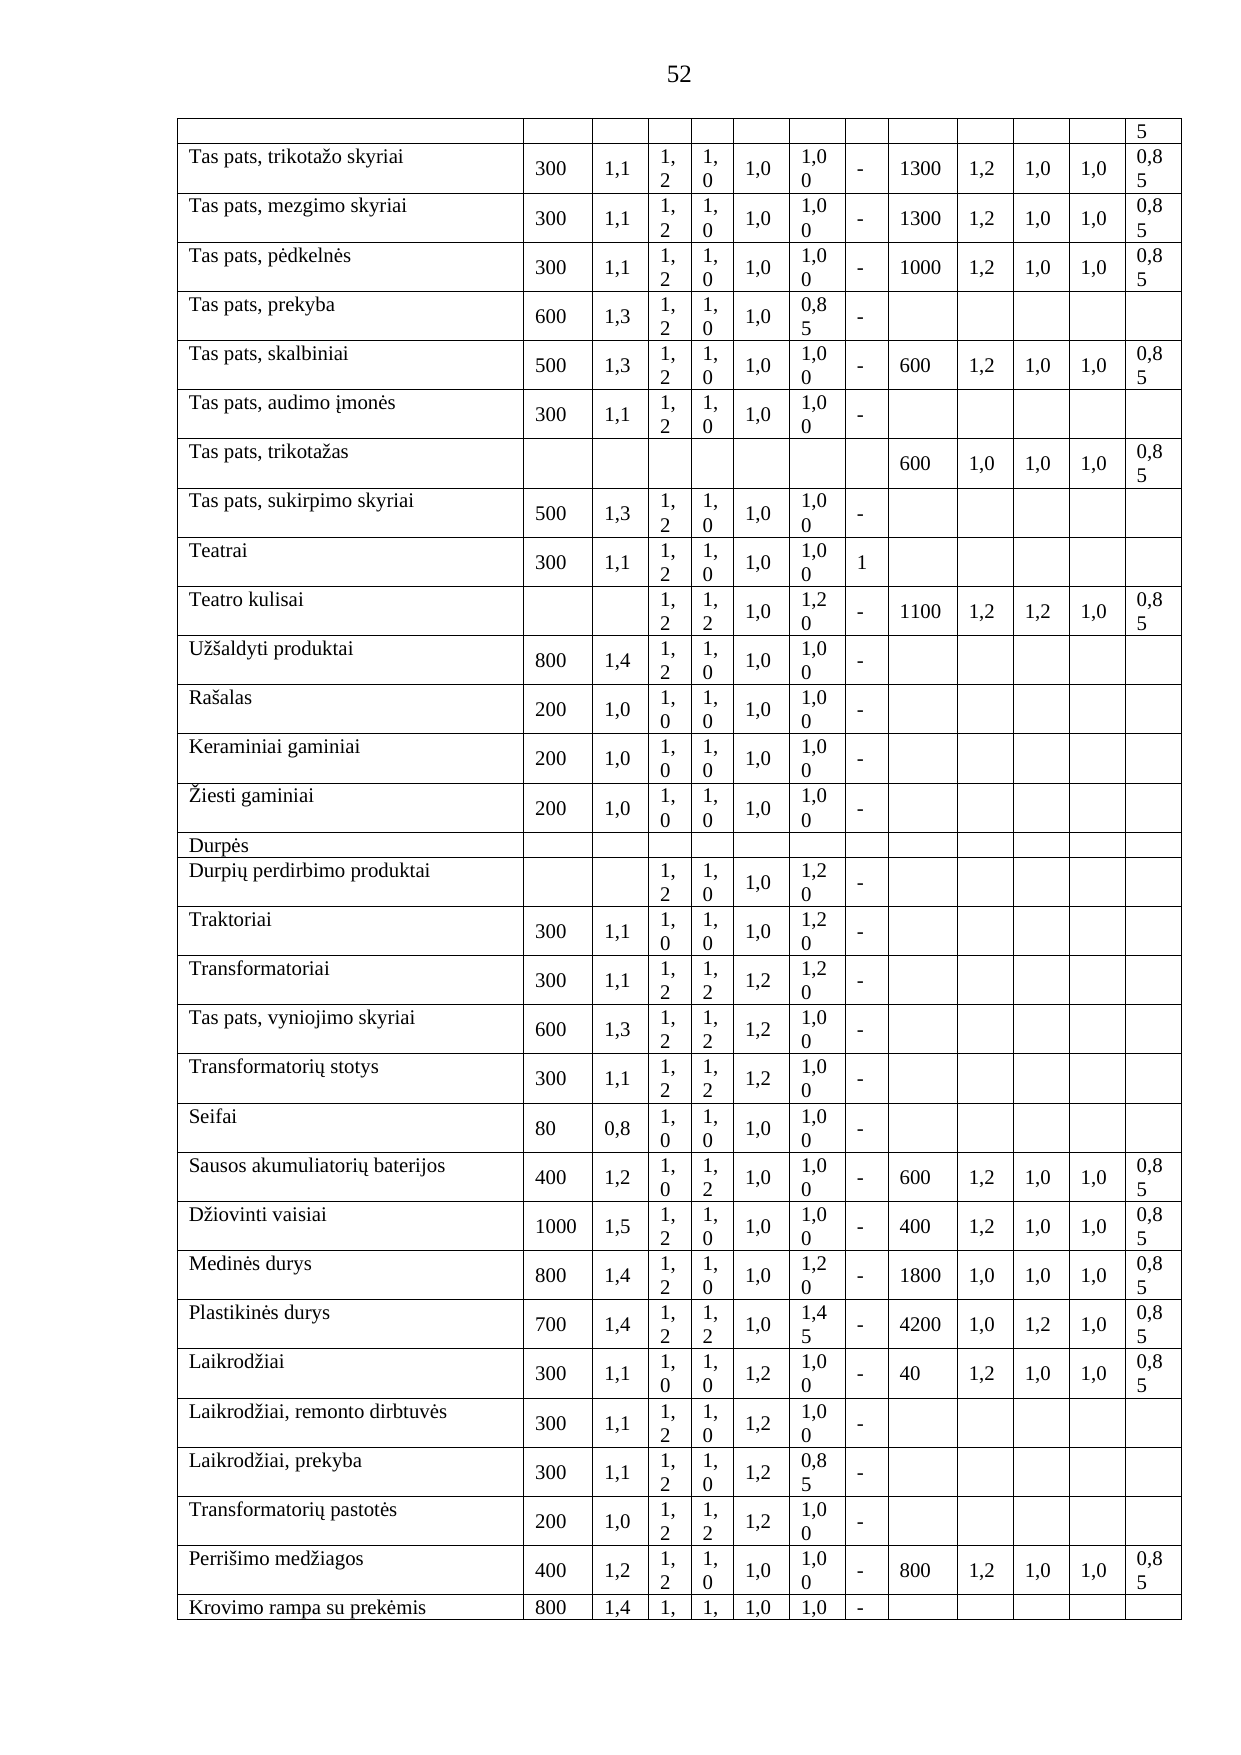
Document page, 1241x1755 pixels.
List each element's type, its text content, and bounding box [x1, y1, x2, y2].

table_cell 1,1 [593, 538, 648, 586]
table_cell 1,0 [692, 1349, 733, 1397]
table_cell 1,0 [649, 734, 691, 782]
table_cell - [846, 1005, 888, 1053]
table_cell [1126, 1595, 1181, 1619]
table_cell 1,0 [649, 1349, 691, 1397]
table_cell 1,0 [734, 144, 789, 192]
table_cell 1,0 [958, 1300, 1013, 1348]
table_cell [958, 1054, 1013, 1102]
table_cell - [846, 907, 888, 955]
table_cell 0,85 [790, 1448, 845, 1496]
table_cell [1070, 538, 1125, 586]
table_cell 1,2 [958, 1349, 1013, 1397]
table_cell [1070, 685, 1125, 733]
table_cell [958, 636, 1013, 684]
table_cell [846, 439, 888, 487]
table_cell 500 [524, 341, 592, 389]
table_cell [958, 119, 1013, 143]
table_cell [1070, 1104, 1125, 1152]
table_cell [1014, 858, 1069, 906]
table_cell 1,0 [692, 1399, 733, 1447]
table_cell - [846, 489, 888, 537]
table_cell 1,0 [692, 907, 733, 955]
table_cell [1014, 833, 1069, 857]
table_cell Džiovinti vaisiai [178, 1202, 523, 1250]
table_cell 1,2 [1014, 587, 1069, 635]
table_cell [889, 784, 957, 832]
table_cell [692, 119, 733, 143]
table_cell [593, 439, 648, 487]
table_cell 1,00 [790, 1497, 845, 1545]
table_cell [1014, 1005, 1069, 1053]
table_cell 1,00 [790, 243, 845, 291]
table_cell - [846, 685, 888, 733]
table_cell 1,0 [692, 538, 733, 586]
table_cell - [846, 243, 888, 291]
table_cell [1014, 1497, 1069, 1545]
table_cell [1014, 292, 1069, 340]
table_cell Traktoriai [178, 907, 523, 955]
table_cell - [846, 1104, 888, 1152]
table_cell 1,0 [1014, 1153, 1069, 1201]
table_cell 1,0 [734, 1202, 789, 1250]
table_cell [846, 833, 888, 857]
table_cell [889, 833, 957, 857]
table_cell [889, 1005, 957, 1053]
table_cell Teatrai [178, 538, 523, 586]
table_cell 1,00 [790, 1104, 845, 1152]
table_cell 1,2 [692, 956, 733, 1004]
table_cell [524, 587, 592, 635]
table_cell 1,0 [593, 685, 648, 733]
table_cell 1300 [889, 194, 957, 242]
table_cell 600 [889, 439, 957, 487]
table_cell 0,85 [1126, 1349, 1181, 1397]
table_cell - [846, 144, 888, 192]
table_cell 0,85 [1126, 1153, 1181, 1201]
table_cell - [846, 858, 888, 906]
table_cell 1,2 [649, 1497, 691, 1545]
table_cell 0,85 [1126, 1251, 1181, 1299]
table_cell 1,0 [692, 858, 733, 906]
table_cell 800 [889, 1546, 957, 1594]
table_cell 1,00 [790, 538, 845, 586]
table_cell Tas pats, trikotažo skyriai [178, 144, 523, 192]
table_cell 1,0 [734, 1595, 789, 1619]
table_cell 1,00 [790, 194, 845, 242]
table_cell 1,2 [692, 1054, 733, 1102]
table_cell Transformatorių pastotės [178, 1497, 523, 1545]
table_cell 1,2 [958, 341, 1013, 389]
table_cell [1014, 1595, 1069, 1619]
table_cell - [846, 194, 888, 242]
table_cell [958, 907, 1013, 955]
table_cell 1000 [889, 243, 957, 291]
table_cell - [846, 1153, 888, 1201]
table_cell 300 [524, 1054, 592, 1102]
table_cell 400 [524, 1546, 592, 1594]
table_cell 1,3 [593, 489, 648, 537]
table_cell 1,2 [649, 390, 691, 438]
table_cell [1070, 489, 1125, 537]
table_cell Tas pats, trikotažas [178, 439, 523, 487]
table_cell 300 [524, 538, 592, 586]
table_cell [889, 538, 957, 586]
table_cell 1,0 [692, 685, 733, 733]
table_cell 500 [524, 489, 592, 537]
table_cell [1014, 1054, 1069, 1102]
table_cell 1,0 [958, 439, 1013, 487]
table_cell [889, 636, 957, 684]
table_cell 4200 [889, 1300, 957, 1348]
table_cell 1,20 [790, 907, 845, 955]
table_cell 1,4 [593, 1251, 648, 1299]
table_cell [1126, 956, 1181, 1004]
table_cell [649, 119, 691, 143]
table_cell [1014, 784, 1069, 832]
table_cell 600 [889, 341, 957, 389]
table_cell 1,2 [649, 858, 691, 906]
table_cell [593, 833, 648, 857]
table_cell Tas pats, sukirpimo skyriai [178, 489, 523, 537]
table_cell [1014, 1399, 1069, 1447]
table_cell - [846, 784, 888, 832]
table_cell [1126, 1104, 1181, 1152]
table_cell 0,85 [1126, 1300, 1181, 1348]
table_cell 1,2 [958, 194, 1013, 242]
table_cell 300 [524, 956, 592, 1004]
table_cell 600 [524, 1005, 592, 1053]
table_cell Laikrodžiai [178, 1349, 523, 1397]
table_cell 1,0 [1070, 341, 1125, 389]
table_cell [1070, 858, 1125, 906]
table_cell Laikrodžiai, remonto dirbtuvės [178, 1399, 523, 1447]
table_cell [1070, 1054, 1125, 1102]
table_cell Sausos akumuliatorių baterijos [178, 1153, 523, 1201]
table_cell Perrišimo medžiagos [178, 1546, 523, 1594]
table_cell Rašalas [178, 685, 523, 733]
table_cell 0,85 [1126, 341, 1181, 389]
table_cell - [846, 587, 888, 635]
table_cell [1014, 1448, 1069, 1496]
table_cell - [846, 390, 888, 438]
table_cell Transformatoriai [178, 956, 523, 1004]
table_cell 1,0 [692, 243, 733, 291]
table_cell 80 [524, 1104, 592, 1152]
table_cell 1,0 [1014, 144, 1069, 192]
table_cell [958, 1005, 1013, 1053]
table_cell 1,2 [734, 1349, 789, 1397]
table_cell 1,0 [1070, 439, 1125, 487]
table_cell 1,2 [649, 292, 691, 340]
table_cell 1,00 [790, 1054, 845, 1102]
table_cell 1000 [524, 1202, 592, 1250]
table_cell 300 [524, 1349, 592, 1397]
table_cell 1,4 [593, 1595, 648, 1619]
table_cell 400 [889, 1202, 957, 1250]
table_cell [1014, 636, 1069, 684]
table_cell [1126, 1054, 1181, 1102]
table_cell 1,0 [692, 1546, 733, 1594]
table_cell 1, [649, 1595, 691, 1619]
table_cell [958, 1448, 1013, 1496]
table_cell [1070, 1399, 1125, 1447]
table_cell 0,85 [1126, 144, 1181, 192]
table_cell 1,0 [1014, 1202, 1069, 1250]
table_cell 1,1 [593, 243, 648, 291]
table_cell 1,0 [1014, 1349, 1069, 1397]
table_cell 1,0 [1014, 1251, 1069, 1299]
table_cell [734, 439, 789, 487]
table_cell 1,0 [734, 685, 789, 733]
table_cell 1,1 [593, 956, 648, 1004]
table_cell 1,00 [790, 144, 845, 192]
table_cell - [846, 292, 888, 340]
table_cell Tas pats, skalbiniai [178, 341, 523, 389]
table_cell Keraminiai gaminiai [178, 734, 523, 782]
table_cell 1,0 [649, 1153, 691, 1201]
table_cell 1,2 [958, 1153, 1013, 1201]
table_cell [1126, 1005, 1181, 1053]
table_cell 1,0 [649, 784, 691, 832]
table_cell [1126, 1399, 1181, 1447]
table_cell - [846, 1202, 888, 1250]
table_cell 1,2 [958, 587, 1013, 635]
table_cell - [846, 636, 888, 684]
table_cell 1,0 [734, 489, 789, 537]
table_cell [1126, 685, 1181, 733]
table_cell 800 [524, 1251, 592, 1299]
table_cell 1,0 [734, 907, 789, 955]
table_cell 1,0 [1070, 1153, 1125, 1201]
table_cell Tas pats, vyniojimo skyriai [178, 1005, 523, 1053]
table_cell 1,1 [593, 144, 648, 192]
table_cell [846, 119, 888, 143]
table_cell [790, 439, 845, 487]
table_cell 1,2 [958, 1202, 1013, 1250]
table_cell 1,0 [734, 734, 789, 782]
table_cell - [846, 1595, 888, 1619]
table_cell Transformatorių stotys [178, 1054, 523, 1102]
table_cell [958, 833, 1013, 857]
table_cell Žiesti gaminiai [178, 784, 523, 832]
table_cell [958, 784, 1013, 832]
table_cell 1,0 [649, 1104, 691, 1152]
table_cell 1,20 [790, 1251, 845, 1299]
table_cell [1126, 489, 1181, 537]
table_cell [958, 1497, 1013, 1545]
table_cell 1,1 [593, 390, 648, 438]
table_cell 1,0 [593, 784, 648, 832]
table_cell [1014, 1104, 1069, 1152]
table_cell 1,45 [790, 1300, 845, 1348]
table_cell 1300 [889, 144, 957, 192]
table_cell Durpių perdirbimo produktai [178, 858, 523, 906]
table_cell 1,00 [790, 1399, 845, 1447]
table_cell 0,8 [593, 1104, 648, 1152]
table_cell 1,00 [790, 1153, 845, 1201]
table_cell Krovimo rampa su prekėmis [178, 1595, 523, 1619]
table_cell [889, 292, 957, 340]
table_cell 1,0 [1014, 243, 1069, 291]
table_cell 0,85 [790, 292, 845, 340]
table_cell [649, 439, 691, 487]
table_cell [178, 119, 523, 143]
table_cell [1126, 833, 1181, 857]
table_cell 1,00 [790, 636, 845, 684]
table_cell [889, 1595, 957, 1619]
table_cell 1,0 [1070, 587, 1125, 635]
table_cell 1,2 [734, 956, 789, 1004]
table_cell 1,0 [734, 1104, 789, 1152]
table_cell 1,0 [1070, 1300, 1125, 1348]
table_cell - [846, 1546, 888, 1594]
table_cell 1,2 [958, 1546, 1013, 1594]
table_cell 1,2 [593, 1546, 648, 1594]
table_cell 1,0 [734, 1251, 789, 1299]
table_cell 1,1 [593, 1349, 648, 1397]
table_cell 300 [524, 1399, 592, 1447]
table_cell [1070, 1595, 1125, 1619]
table_cell 1,0 [1014, 439, 1069, 487]
table_cell [1070, 833, 1125, 857]
table_cell [1070, 1497, 1125, 1545]
table_cell [1126, 390, 1181, 438]
table_cell 1,2 [958, 144, 1013, 192]
table_cell 1,2 [649, 1005, 691, 1053]
table_cell 1,0 [692, 734, 733, 782]
table_cell [1014, 734, 1069, 782]
table_cell [958, 956, 1013, 1004]
table_cell [524, 833, 592, 857]
table_cell [790, 119, 845, 143]
table_cell [1070, 1005, 1125, 1053]
table_cell 1,00 [790, 1349, 845, 1397]
table_cell [958, 1399, 1013, 1447]
table_cell 1,4 [593, 1300, 648, 1348]
table_cell 1,2 [649, 1448, 691, 1496]
table_cell [1126, 1448, 1181, 1496]
table_cell - [846, 1349, 888, 1397]
table_cell 0,85 [1126, 1202, 1181, 1250]
table_cell 1,0 [734, 636, 789, 684]
table_cell 5 [1126, 119, 1181, 143]
table_cell - [846, 1399, 888, 1447]
table_cell 1,0 [734, 194, 789, 242]
table_cell 1,0 [692, 489, 733, 537]
table_cell 1,00 [790, 1546, 845, 1594]
table_cell 1,20 [790, 858, 845, 906]
table_cell 1,0 [1070, 1546, 1125, 1594]
table_cell 1,00 [790, 341, 845, 389]
table_cell 1,2 [649, 538, 691, 586]
table_cell 0,85 [1126, 587, 1181, 635]
table_cell Tas pats, audimo įmonės [178, 390, 523, 438]
table_cell [958, 489, 1013, 537]
table_cell [889, 685, 957, 733]
table_cell Medinės durys [178, 1251, 523, 1299]
table_cell 1,0 [734, 538, 789, 586]
table_cell [1070, 734, 1125, 782]
table_cell Užšaldyti produktai [178, 636, 523, 684]
table_cell 1,2 [649, 587, 691, 635]
table_cell 1,2 [649, 956, 691, 1004]
table_cell - [846, 1300, 888, 1348]
table_cell 1,2 [649, 144, 691, 192]
table_cell 1,2 [649, 1399, 691, 1447]
table_cell [958, 685, 1013, 733]
table_cell - [846, 1497, 888, 1545]
table_cell 1,00 [790, 489, 845, 537]
table_cell 1,3 [593, 341, 648, 389]
table_cell 700 [524, 1300, 592, 1348]
table_cell 1,2 [649, 1202, 691, 1250]
table_cell 1,2 [649, 341, 691, 389]
table_cell [1014, 390, 1069, 438]
table_cell 1,0 [1070, 194, 1125, 242]
table_cell [1126, 292, 1181, 340]
table_cell 0,85 [1126, 194, 1181, 242]
table_cell 1,0 [1070, 1349, 1125, 1397]
table_cell [1070, 907, 1125, 955]
table_cell [1126, 538, 1181, 586]
table_cell 200 [524, 1497, 592, 1545]
table_cell 1,00 [790, 1005, 845, 1053]
table_cell [889, 907, 957, 955]
table_cell [1070, 636, 1125, 684]
table_cell [1126, 636, 1181, 684]
table_cell 1,00 [790, 784, 845, 832]
table_cell 1,0 [1070, 1251, 1125, 1299]
table_cell 1,2 [649, 1300, 691, 1348]
table_cell 200 [524, 685, 592, 733]
table_cell [1070, 1448, 1125, 1496]
table_cell Laikrodžiai, prekyba [178, 1448, 523, 1496]
table_cell 1,2 [692, 1153, 733, 1201]
table_cell 1,0 [734, 390, 789, 438]
table_cell 1,1 [593, 1399, 648, 1447]
table_cell 1,0 [1070, 243, 1125, 291]
table_cell [889, 858, 957, 906]
table_cell 1,00 [790, 390, 845, 438]
table_cell [1126, 1497, 1181, 1545]
table_cell [889, 1497, 957, 1545]
table_cell [593, 587, 648, 635]
table_cell [889, 489, 957, 537]
table_cell 0,85 [1126, 243, 1181, 291]
table_cell 1,0 [734, 341, 789, 389]
table_cell 1,3 [593, 1005, 648, 1053]
table_cell 1,2 [692, 1300, 733, 1348]
table_cell [734, 833, 789, 857]
table_cell [958, 390, 1013, 438]
table_cell 300 [524, 390, 592, 438]
table_cell 0,85 [1126, 439, 1181, 487]
table_cell 1,0 [734, 587, 789, 635]
table_cell 1,0 [692, 194, 733, 242]
table_cell 1,0 [692, 292, 733, 340]
table_cell 1,0 [1070, 144, 1125, 192]
table_cell 1,0 [734, 292, 789, 340]
table_cell [958, 1595, 1013, 1619]
table_cell 600 [524, 292, 592, 340]
table_cell 1,2 [649, 489, 691, 537]
table_cell 0,85 [1126, 1546, 1181, 1594]
table_cell 1,0 [1070, 1202, 1125, 1250]
table_cell [649, 833, 691, 857]
table_cell 1,2 [1014, 1300, 1069, 1348]
table_cell [1126, 784, 1181, 832]
table_cell [889, 1399, 957, 1447]
table_cell - [846, 1251, 888, 1299]
table_cell 1,0 [649, 685, 691, 733]
table_cell 1,20 [790, 956, 845, 1004]
table_cell - [846, 1448, 888, 1496]
table_cell 1,0 [1014, 194, 1069, 242]
table_cell 1,2 [649, 1054, 691, 1102]
table_cell [790, 833, 845, 857]
table_cell [889, 119, 957, 143]
table_cell [1014, 685, 1069, 733]
table_cell 1,0 [692, 636, 733, 684]
table_cell 1, [692, 1595, 733, 1619]
table_cell 1,2 [734, 1054, 789, 1102]
table_cell 1,0 [734, 1300, 789, 1348]
table_cell 1 [846, 538, 888, 586]
table_cell 1,1 [593, 194, 648, 242]
table_cell 1,0 [734, 784, 789, 832]
table_cell 1,00 [790, 734, 845, 782]
table_cell 1,2 [692, 1497, 733, 1545]
table_cell Tas pats, prekyba [178, 292, 523, 340]
table_cell 1,0 [692, 1251, 733, 1299]
table_cell 1,2 [649, 1251, 691, 1299]
table_cell [889, 1448, 957, 1496]
table_cell [692, 833, 733, 857]
table_cell [1070, 390, 1125, 438]
table_cell [1126, 858, 1181, 906]
table_cell [958, 538, 1013, 586]
table_cell 1,0 [649, 907, 691, 955]
table_cell 1100 [889, 587, 957, 635]
table_cell 800 [524, 636, 592, 684]
table_cell [524, 119, 592, 143]
table_cell [958, 1104, 1013, 1152]
table_cell 300 [524, 144, 592, 192]
table_cell 1,0 [692, 1202, 733, 1250]
table_cell [958, 734, 1013, 782]
table_cell 1,1 [593, 907, 648, 955]
table_cell [1126, 907, 1181, 955]
table_cell 600 [889, 1153, 957, 1201]
table_cell Seifai [178, 1104, 523, 1152]
table_cell 1,0 [593, 734, 648, 782]
table_cell 1,2 [649, 636, 691, 684]
table_cell Tas pats, mezgimo skyriai [178, 194, 523, 242]
table_cell [889, 734, 957, 782]
table_cell 1,2 [734, 1448, 789, 1496]
table_cell 1,0 [692, 784, 733, 832]
table_cell 1,0 [958, 1251, 1013, 1299]
table_cell [593, 858, 648, 906]
table_cell [524, 858, 592, 906]
table_cell [1070, 784, 1125, 832]
table_cell 300 [524, 1448, 592, 1496]
table_cell [1070, 292, 1125, 340]
table_cell - [846, 1054, 888, 1102]
table_cell [1126, 734, 1181, 782]
table_cell 800 [524, 1595, 592, 1619]
table_cell 1,00 [790, 685, 845, 733]
table_cell [1070, 956, 1125, 1004]
table_cell [1014, 489, 1069, 537]
table_cell 300 [524, 194, 592, 242]
table_cell [1014, 956, 1069, 1004]
table_cell 1,0 [692, 1104, 733, 1152]
table_cell 1,2 [593, 1153, 648, 1201]
table_cell [593, 119, 648, 143]
table_cell 1,3 [593, 292, 648, 340]
table_cell [1014, 538, 1069, 586]
table_cell Tas pats, pėdkelnės [178, 243, 523, 291]
table_cell 1,2 [649, 194, 691, 242]
table_cell 1,2 [649, 243, 691, 291]
table_cell [1070, 119, 1125, 143]
table_cell 1,0 [692, 1448, 733, 1496]
table_cell 1,0 [790, 1595, 845, 1619]
table_cell 300 [524, 907, 592, 955]
table_cell [692, 439, 733, 487]
table_cell 1,2 [692, 1005, 733, 1053]
table_cell 1,00 [790, 1202, 845, 1250]
table_cell [1014, 907, 1069, 955]
table_cell 1,2 [734, 1497, 789, 1545]
table_cell [1014, 119, 1069, 143]
table_cell [958, 292, 1013, 340]
table_cell 1,0 [734, 858, 789, 906]
table_cell 1,20 [790, 587, 845, 635]
table_cell 200 [524, 734, 592, 782]
table_cell 1,2 [958, 243, 1013, 291]
table_cell 1,0 [734, 243, 789, 291]
table_cell 200 [524, 784, 592, 832]
table_cell - [846, 956, 888, 1004]
table_cell [889, 956, 957, 1004]
table_cell [958, 858, 1013, 906]
table_cell 300 [524, 243, 592, 291]
table_cell 1,0 [1014, 341, 1069, 389]
table_cell Teatro kulisai [178, 587, 523, 635]
table_cell 1,4 [593, 636, 648, 684]
table_cell 1,2 [734, 1399, 789, 1447]
table_cell 1,0 [692, 144, 733, 192]
table_cell [734, 119, 789, 143]
table_cell [889, 1054, 957, 1102]
table_cell 1800 [889, 1251, 957, 1299]
table_cell [889, 1104, 957, 1152]
table_cell 1,2 [649, 1546, 691, 1594]
table_cell 400 [524, 1153, 592, 1201]
table_cell [889, 390, 957, 438]
table_cell 1,5 [593, 1202, 648, 1250]
table_cell 1,2 [692, 587, 733, 635]
table_cell 1,0 [1014, 1546, 1069, 1594]
table_cell Durpės [178, 833, 523, 857]
table_cell - [846, 341, 888, 389]
table_cell 1,0 [734, 1546, 789, 1594]
table_cell 1,0 [692, 390, 733, 438]
table_cell Plastikinės durys [178, 1300, 523, 1348]
table_cell 1,1 [593, 1054, 648, 1102]
table_cell 1,0 [734, 1153, 789, 1201]
table_cell 1,0 [593, 1497, 648, 1545]
table_cell 1,2 [734, 1005, 789, 1053]
table_cell 1,0 [692, 341, 733, 389]
table_cell 1,1 [593, 1448, 648, 1496]
table_cell [524, 439, 592, 487]
table_cell 40 [889, 1349, 957, 1397]
table_cell - [846, 734, 888, 782]
